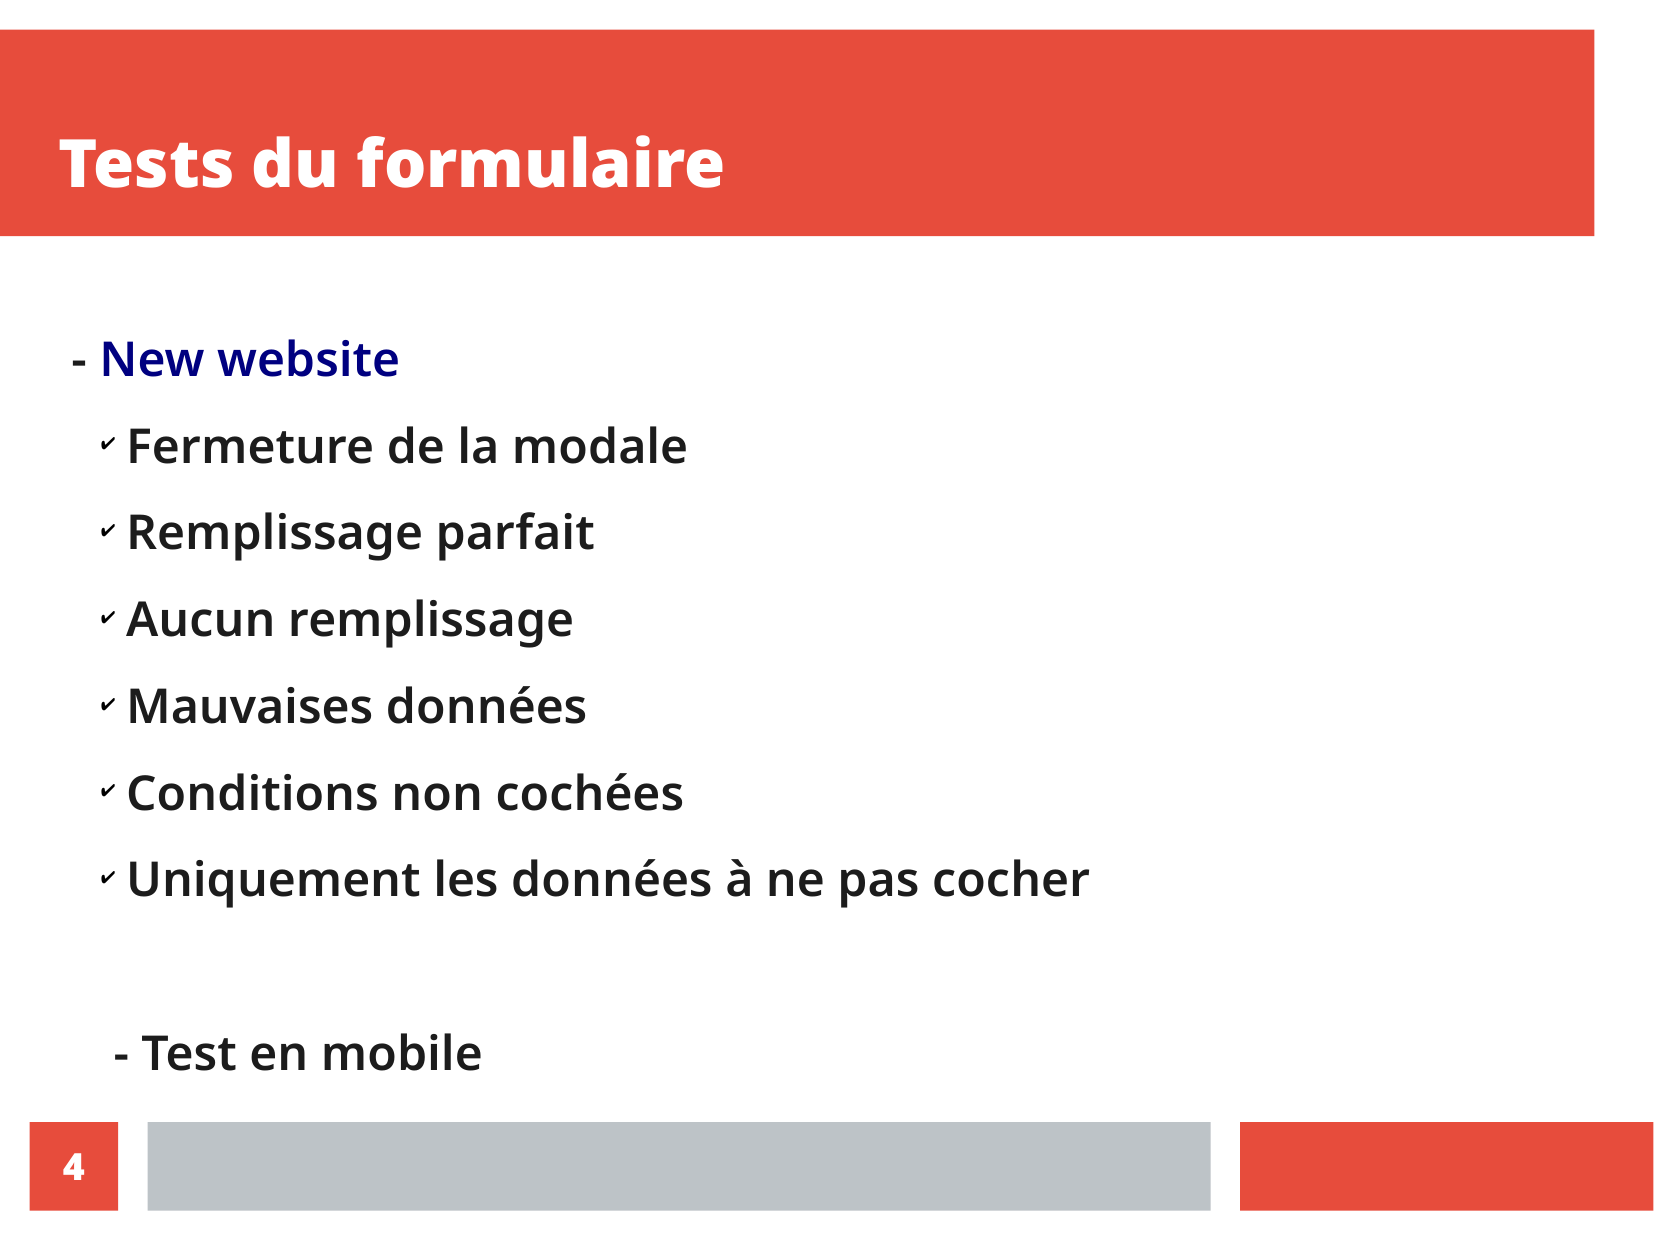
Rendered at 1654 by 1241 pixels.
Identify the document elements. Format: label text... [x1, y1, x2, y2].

list - New website Fermeture de la modale Remplissage parfait Aucun remplissage Mauvaises données Conditions non cochées Uniquement les données à ne pas cocher - Test en mobile [59, 324, 1565, 1087]
title Tests du formulaire [59, 59, 1595, 207]
